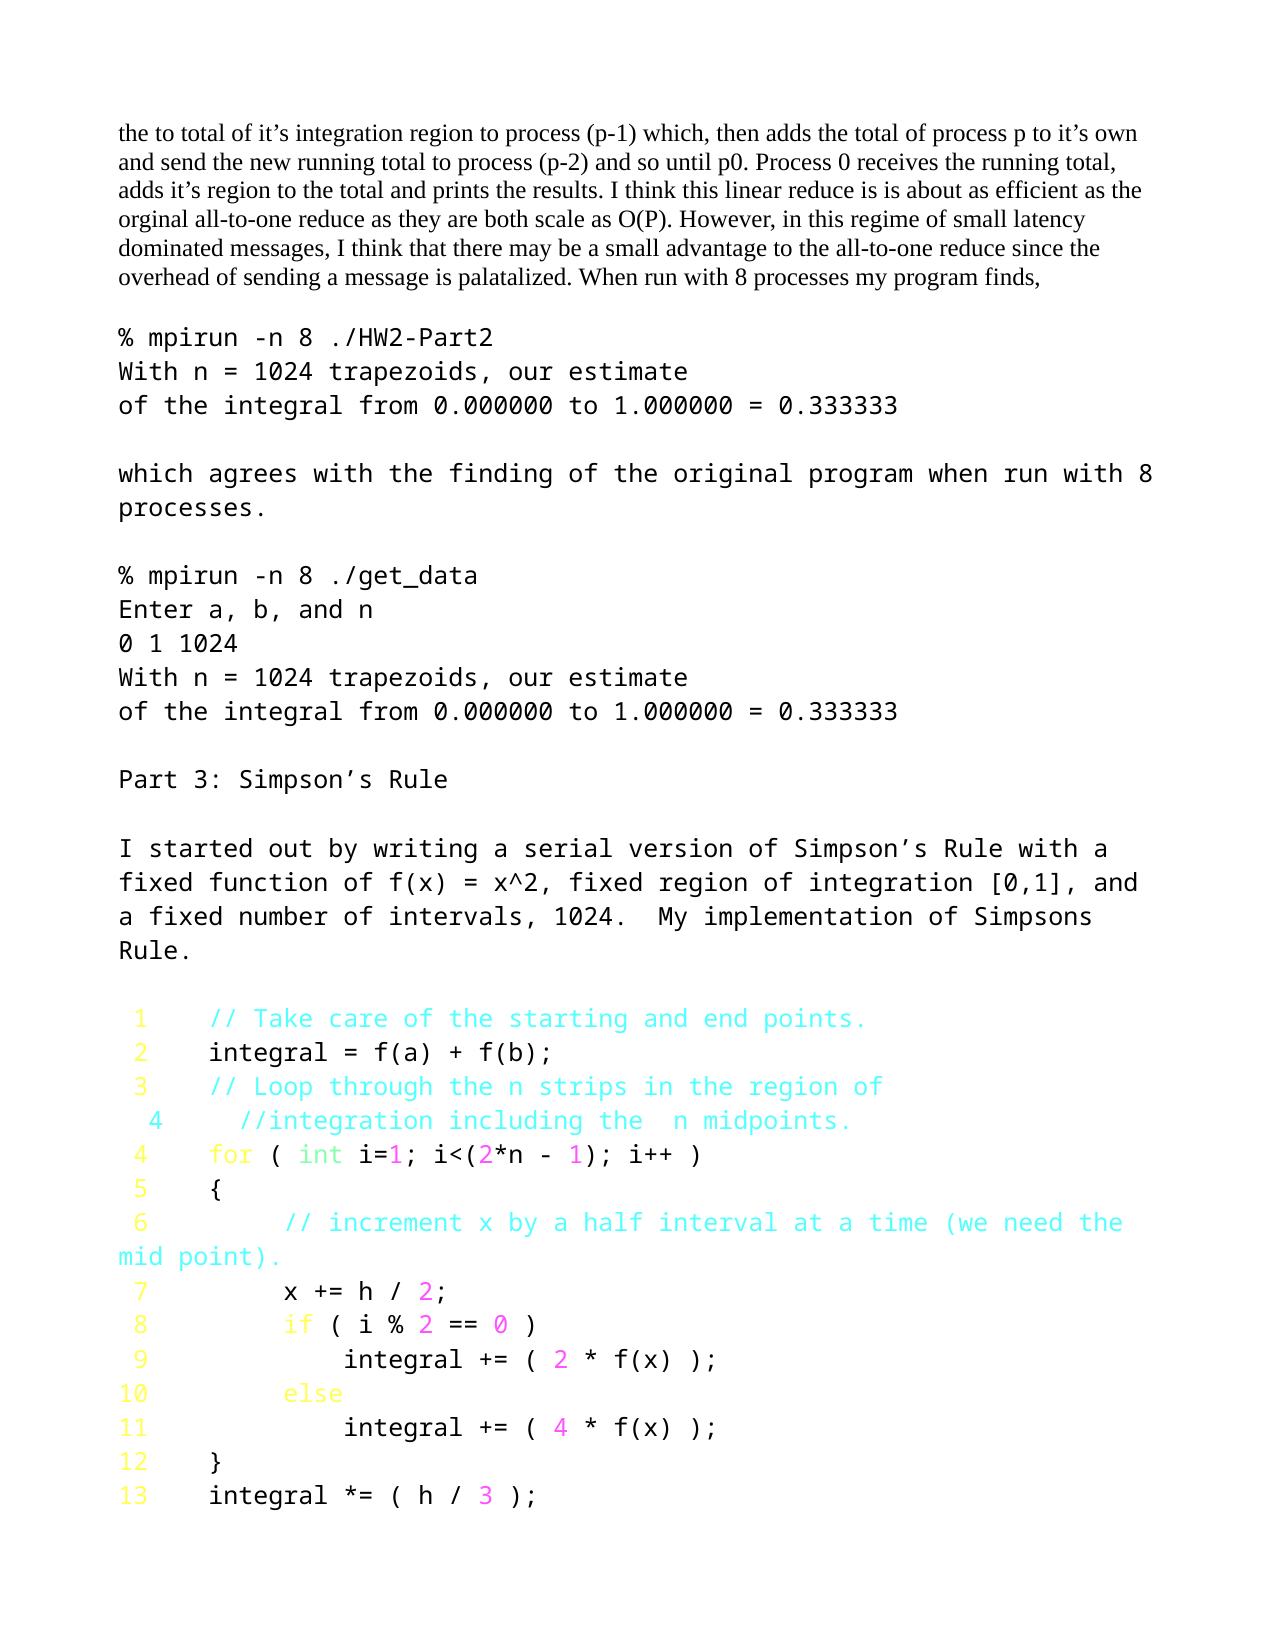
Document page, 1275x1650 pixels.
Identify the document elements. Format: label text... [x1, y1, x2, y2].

text 1 // Take care of the starting and end points. 2 integral = f(a) + f(b); 3 // Loop through the n strips in the region of [118, 1001, 1157, 1103]
text I started out by writing a serial version of Simpson’s Rule with a fixed function of f(x) = x^2, fixed region of integration [0,1], and a fixed number of intervals, 1024. My implementation of Simpsons Rule. [118, 830, 1157, 967]
text Part 3: Simpson’s Rule [118, 762, 1157, 796]
text % mpirun -n 8 ./get_data Enter a, b, and n 0 1 1024 With n = 1024 trapezoids, our estimate of the integral from 0.000000 to 1.000000 = 0.333333 [118, 558, 1157, 728]
text 4 //integration including the n midpoints. 4 for ( int i=1; i<(2*n - 1); i++ ) 5 { 6 // increment x by a half interval at a time (we need the mid point). 7 x += h / 2; 8 if ( i % 2 == 0 ) 9 integral += ( 2 * f(x) ); 10 else 11 integral += ( 4 * f(x) ); 12 } 13 integral *= ( h / 3 ); [118, 1103, 1157, 1512]
text which agrees with the finding of the original program when run with 8 processes. [118, 456, 1157, 524]
text % mpirun -n 8 ./HW2-Part2 With n = 1024 trapezoids, our estimate of the integral from 0.000000 to 1.000000 = 0.333333 [118, 319, 1157, 456]
text the to total of it’s integration region to process (p-1) which, then adds the total of process p to it’s own and send the new running total to process (p-2) and so until p0. Process 0 receives the running total, adds it’s region to the total and prints the results. I think this linear reduce is is about as efficient as the orginal all-to-one reduce as they are both scale as O(P). However, in this regime of small latency dominated messages, I think that there may be a small advantage to the all-to-one reduce since the overhead of sending a message is palatalized. When run with 8 processes my program finds, [118, 118, 1157, 291]
